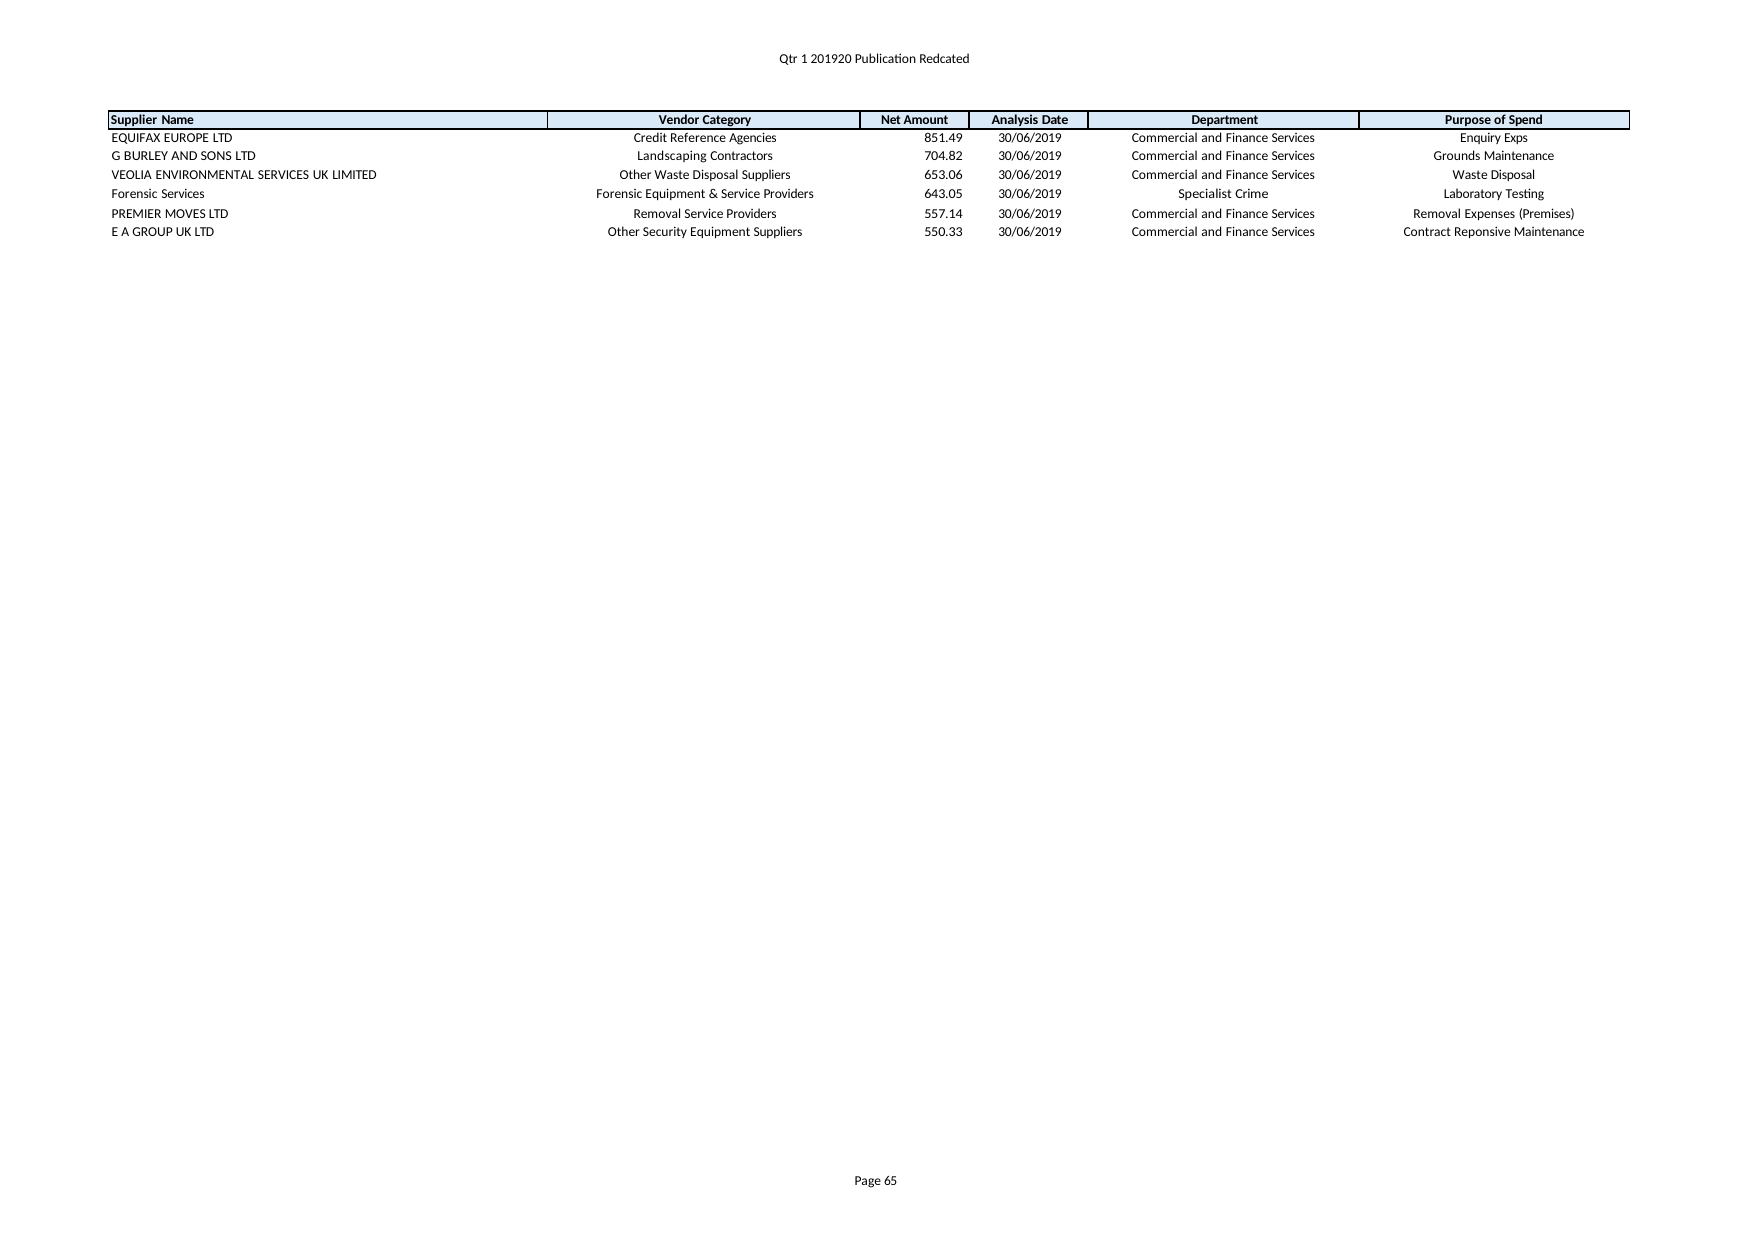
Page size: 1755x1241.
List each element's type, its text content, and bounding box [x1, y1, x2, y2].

table_cell 557.14 [860, 204, 969, 223]
table_cell Commercial and Finance Services [1088, 223, 1359, 241]
table_cell 643.05 [860, 185, 969, 204]
table_cell Removal Expenses (Premises) [1359, 204, 1629, 223]
table_cell Waste Disposal [1359, 166, 1629, 185]
table_header Purpose of Spend [1360, 112, 1629, 128]
table_cell VEOLIA ENVIRONMENTAL SERVICES UK LIMITED [108, 166, 547, 185]
table_cell 30/06/2019 [969, 147, 1088, 166]
table_cell G BURLEY AND SONS LTD [108, 147, 547, 166]
table_header Net Amount [861, 112, 968, 128]
table_cell Commercial and Finance Services [1088, 147, 1359, 166]
table_cell 653.06 [860, 166, 969, 185]
table_cell 30/06/2019 [969, 185, 1088, 204]
table_cell 704.82 [860, 147, 969, 166]
table_cell Commercial and Finance Services [1088, 130, 1359, 147]
table_cell 30/06/2019 [969, 223, 1088, 241]
table_cell Contract Reponsive Maintenance [1359, 223, 1629, 241]
table_cell Specialist Crime [1088, 185, 1359, 204]
table_cell Credit Reference Agencies [548, 130, 860, 147]
table_header Analysis Date [970, 112, 1087, 128]
table_cell Forensic Services [108, 185, 547, 204]
table_cell E A GROUP UK LTD [108, 223, 547, 241]
table_cell Other Waste Disposal Suppliers [548, 166, 860, 185]
table_cell Commercial and Finance Services [1088, 204, 1359, 223]
table_cell EQUIFAX EUROPE LTD [108, 130, 547, 147]
table_cell Removal Service Providers [548, 204, 860, 223]
table_cell 30/06/2019 [969, 204, 1088, 223]
table_cell 550.33 [860, 223, 969, 241]
table_header Vendor Category [548, 112, 859, 128]
table_cell 851.49 [860, 130, 969, 147]
table_cell Laboratory Testing [1359, 185, 1629, 204]
table_cell Commercial and Finance Services [1088, 166, 1359, 185]
table_cell 30/06/2019 [969, 166, 1088, 185]
table_cell PREMIER MOVES LTD [108, 204, 547, 223]
table_cell 30/06/2019 [969, 130, 1088, 147]
table_cell Landscaping Contractors [548, 147, 860, 166]
table_header Supplier Name [109, 112, 547, 128]
table_cell Other Security Equipment Suppliers [548, 223, 860, 241]
table_cell Enquiry Exps [1359, 130, 1629, 147]
table_cell Grounds Maintenance [1359, 147, 1629, 166]
table_header Department [1089, 112, 1358, 128]
table_cell Forensic Equipment & Service Providers [548, 185, 860, 204]
